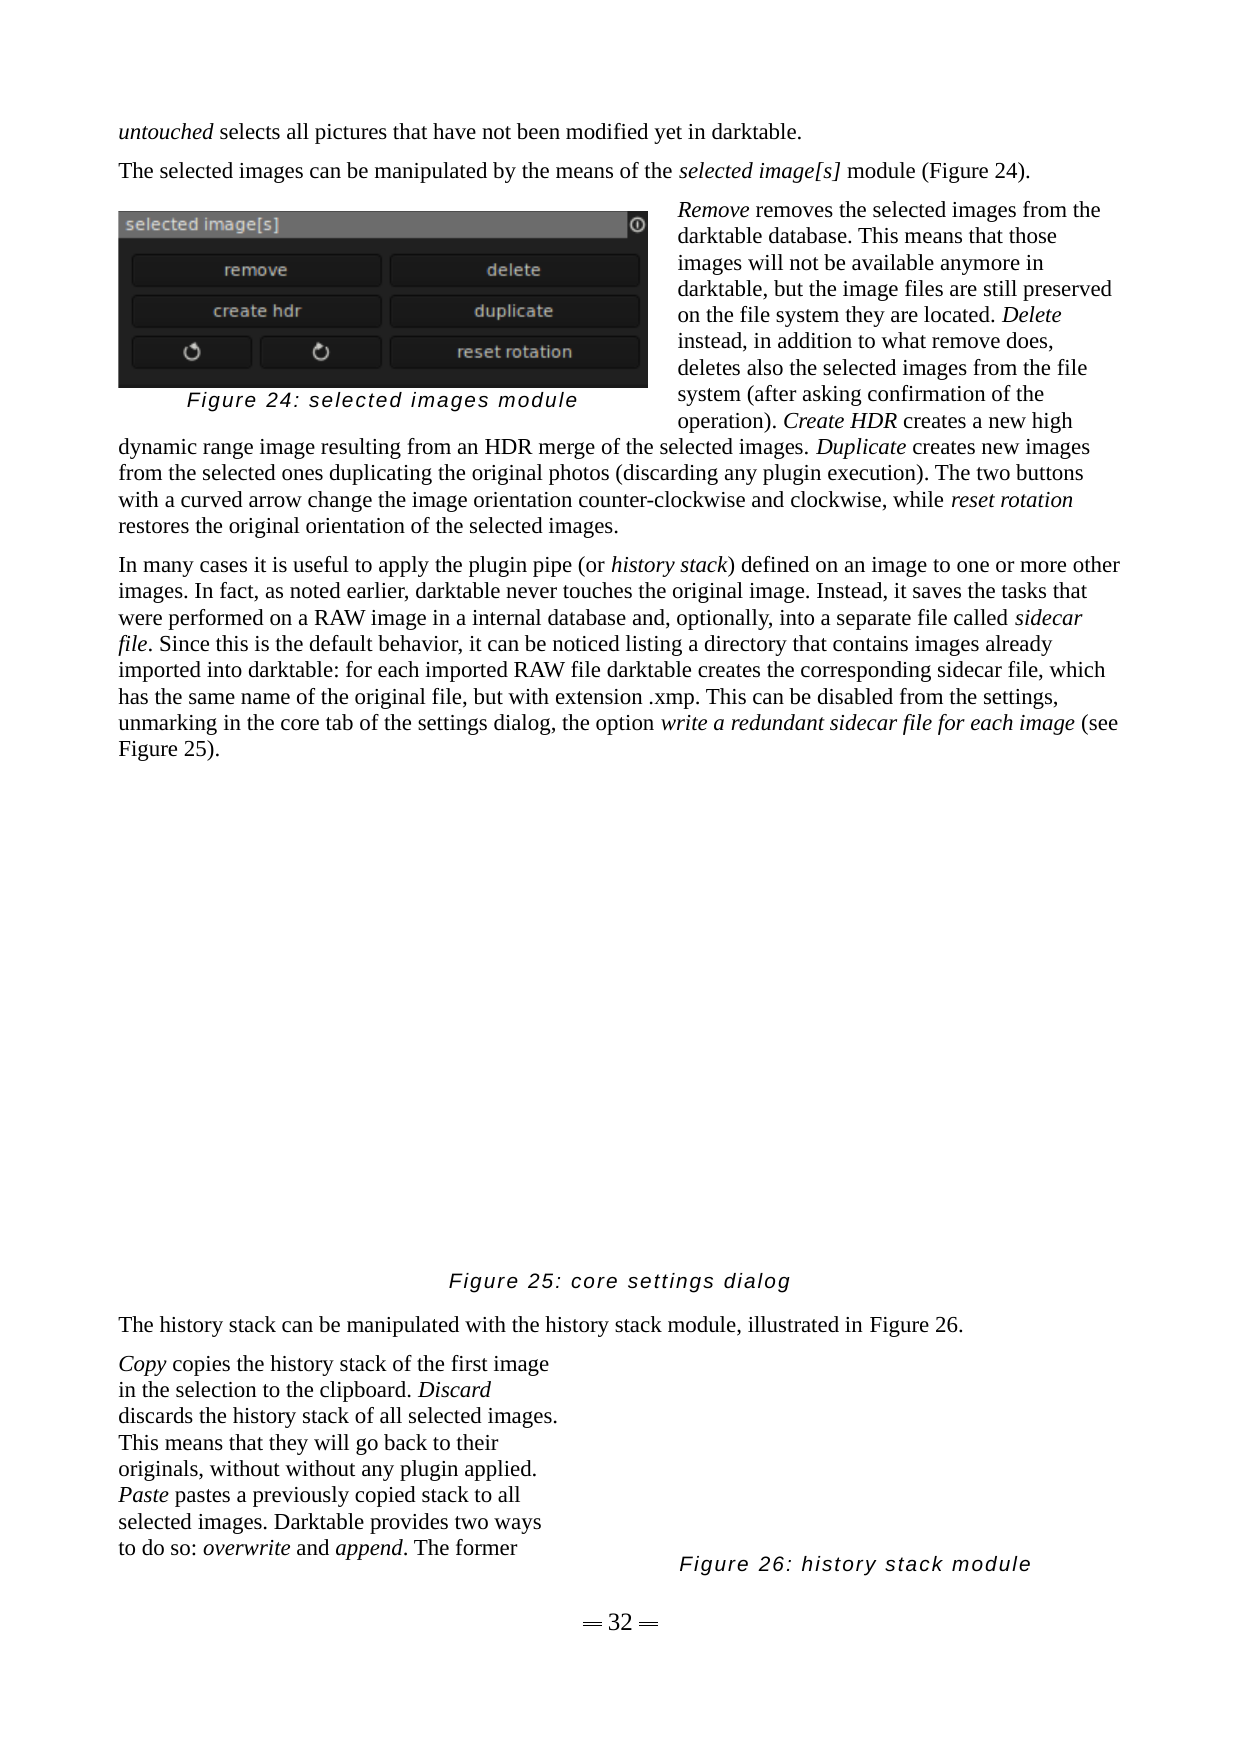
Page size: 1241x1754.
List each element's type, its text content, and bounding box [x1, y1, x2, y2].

text The history stack can be manipulated with the history stack module, illustrated in Figure 26. [118, 774, 1122, 1337]
text Remove removes the selected images from the darktable database. This means that those images will not be available anymore in darktable, but the image files are still preserved on the file system they are located. Delete instead, in addition to what remove does, deletes also the selected images from the file system (after asking confirmation of the operation). Create HDR creates a new high dynamic range image resulting from an HDR merge of the selected images. Duplicate creates new images from the selected ones duplicating the original photos (discarding any plugin execution). The two buttons with a curved arrow change the image orientation counter-clockwise and clockwise, while reset rotation restores the original orientation of the selected images. [118, 196, 1122, 538]
text The selected images can be manipulated by the means of the selected image[s] module (Figure 24). [118, 157, 1122, 183]
text In many cases it is useful to apply the plugin pipe (or history stack) defined on an image to one or more other images. In fact, as noted earlier, darktable never touches the original image. Instead, it saves the tasks that were performed on a RAW image in a internal database and, optionally, into a separate file called sidecar file. Since this is the default behavior, it can be noticed listing a directory that contains images already imported into darktable: for each imported RAW file darktable creates the corresponding sidecar file, which has the same name of the original file, but with extension .xmp. This can be disabled from the settings, unmarking in the core tab of the settings dialog, the option write a redundant sidecar file for each image (see Figure 25). [118, 551, 1122, 762]
text Copy copies the history stack of the first image in the selection to the clipboard. Discard discards the history stack of all selected images. This means that they will go back to their originals, without without any plugin applied. Paste pastes a previously copied stack to all selected images. Darktable provides two ways to do so: overwrite and append. The former [118, 1349, 1122, 1560]
text Figure 26: history stack module [589, 1377, 1122, 1576]
text untouched selects all pictures that have not been modified yet in darktable. [118, 118, 1122, 144]
text Figure 24: selected images module [118, 388, 648, 411]
text Figure 25: core settings dialog [149, 786, 1091, 1293]
picture [118, 211, 648, 388]
